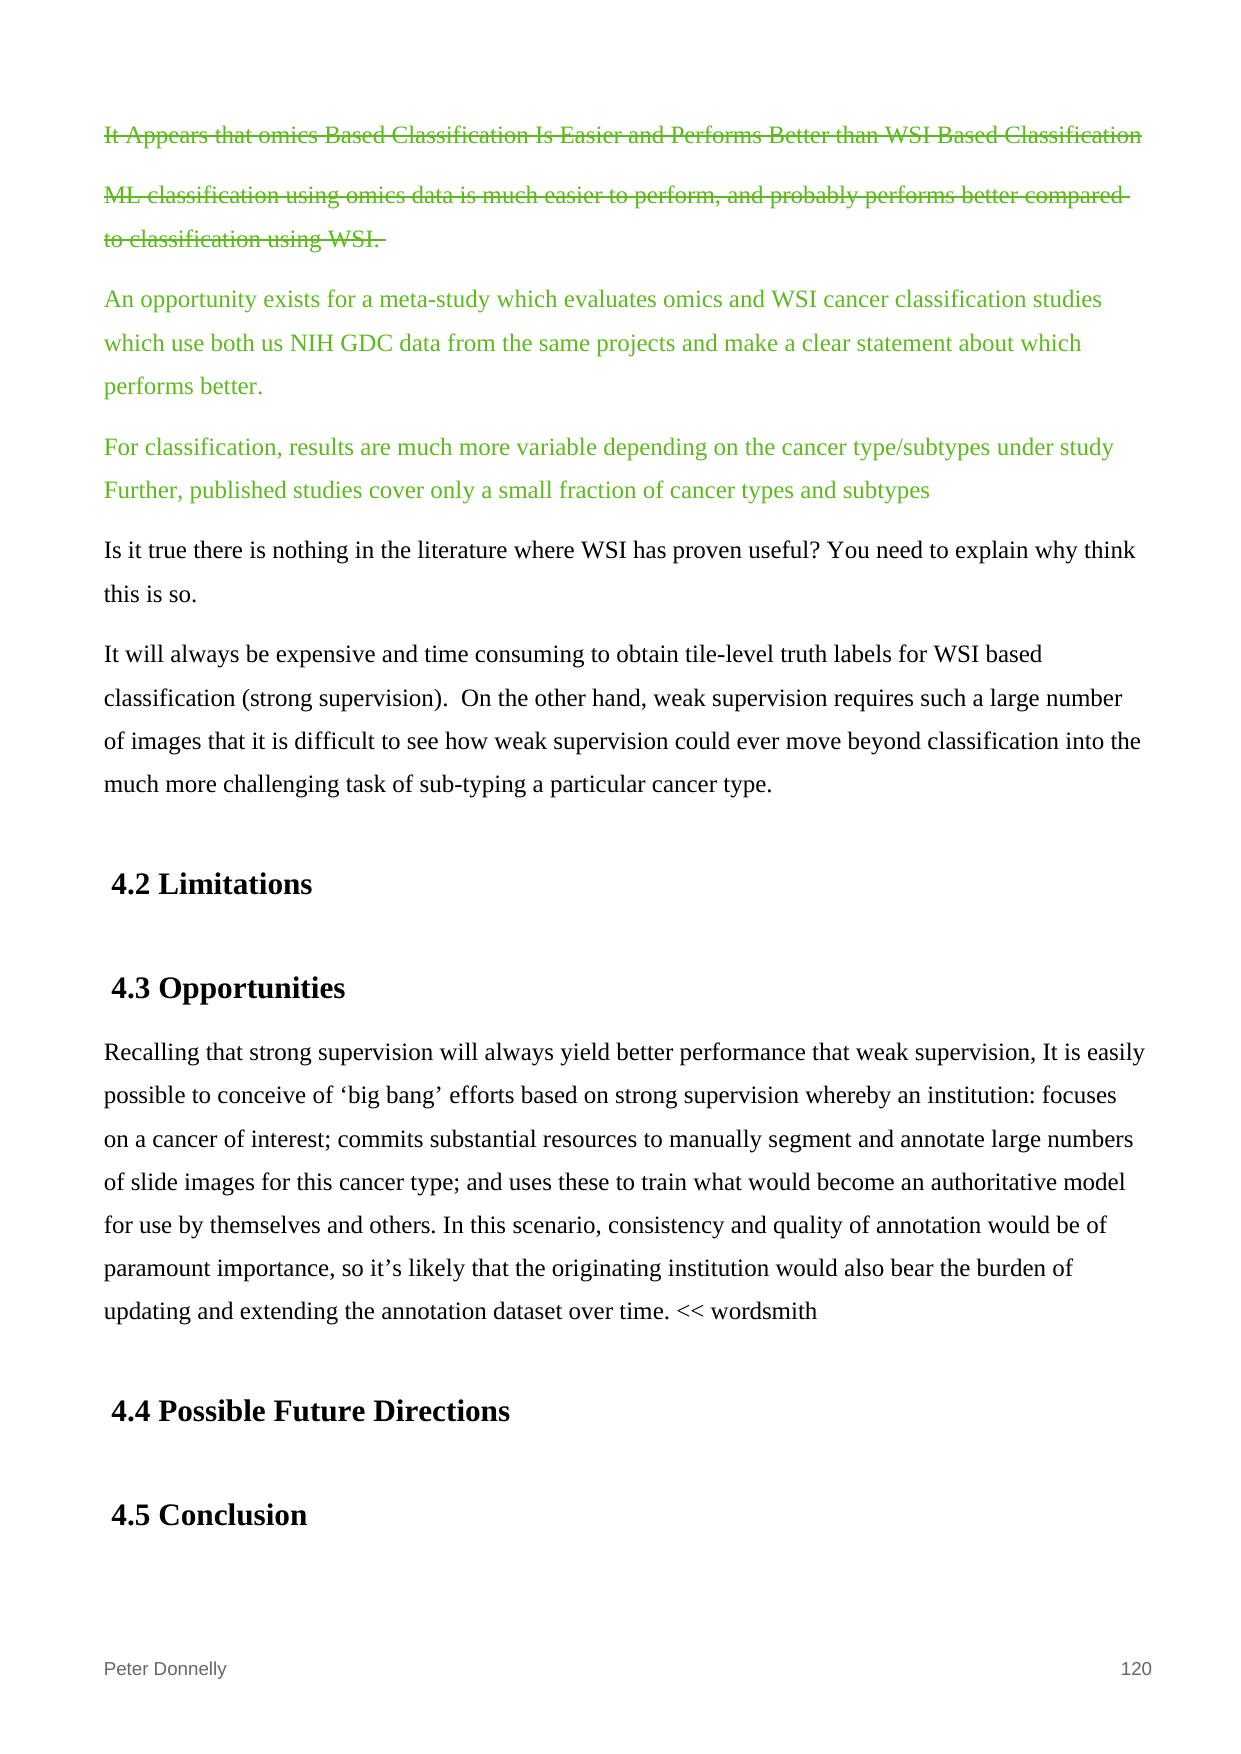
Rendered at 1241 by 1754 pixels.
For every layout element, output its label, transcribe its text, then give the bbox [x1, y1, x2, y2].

text It Appears that omics Based Classification Is Easier and Performs Better than WSI Based Classification [103, 120, 1146, 148]
text It will always be expensive and time consuming to obtain tile-level truth labels for WSI based classification (strong supervision). On the other hand, weak supervision requires such a large number of images that it is difficult to see how weak supervision could ever move beyond classification into the much more challenging task of sub-typing a particular cancer type. [103, 639, 1146, 798]
text An opportunity exists for a meta-study which evaluates omics and WSI cancer classification studies which use both us NIH GDC data from the same projects and make a clear statement about which performs better. [103, 284, 1146, 399]
subtitle Limitations [103, 865, 1146, 901]
subtitle Opportunities [103, 969, 1146, 1005]
subtitle Conclusion [103, 1496, 1146, 1532]
text Recalling that strong supervision will always yield better performance that weak supervision, It is easily possible to conceive of ‘big bang’ efforts based on strong supervision whereby an institution: focuses on a cancer of interest; commits substantial resources to manually segment and annotate large numbers of slide images for this cancer type; and uses these to train what would become an authoritative model for use by themselves and others. In this scenario, consistency and quality of annotation would be of paramount importance, so it’s likely that the originating institution would also bear the burden of updating and extending the annotation dataset over time. << wordsmith [103, 1037, 1146, 1325]
text Is it true there is nothing in the literature where WSI has proven useful? You need to explain why think this is so. [103, 536, 1146, 607]
subtitle Possible Future Directions [103, 1392, 1146, 1428]
text ML classification using omics data is much easier to perform, and probably performs better compared to classification using WSI. [103, 181, 1146, 252]
text For classification, results are much more variable depending on the cancer type/subtypes under study Further, published studies cover only a small fraction of cancer types and subtypes [103, 432, 1146, 503]
